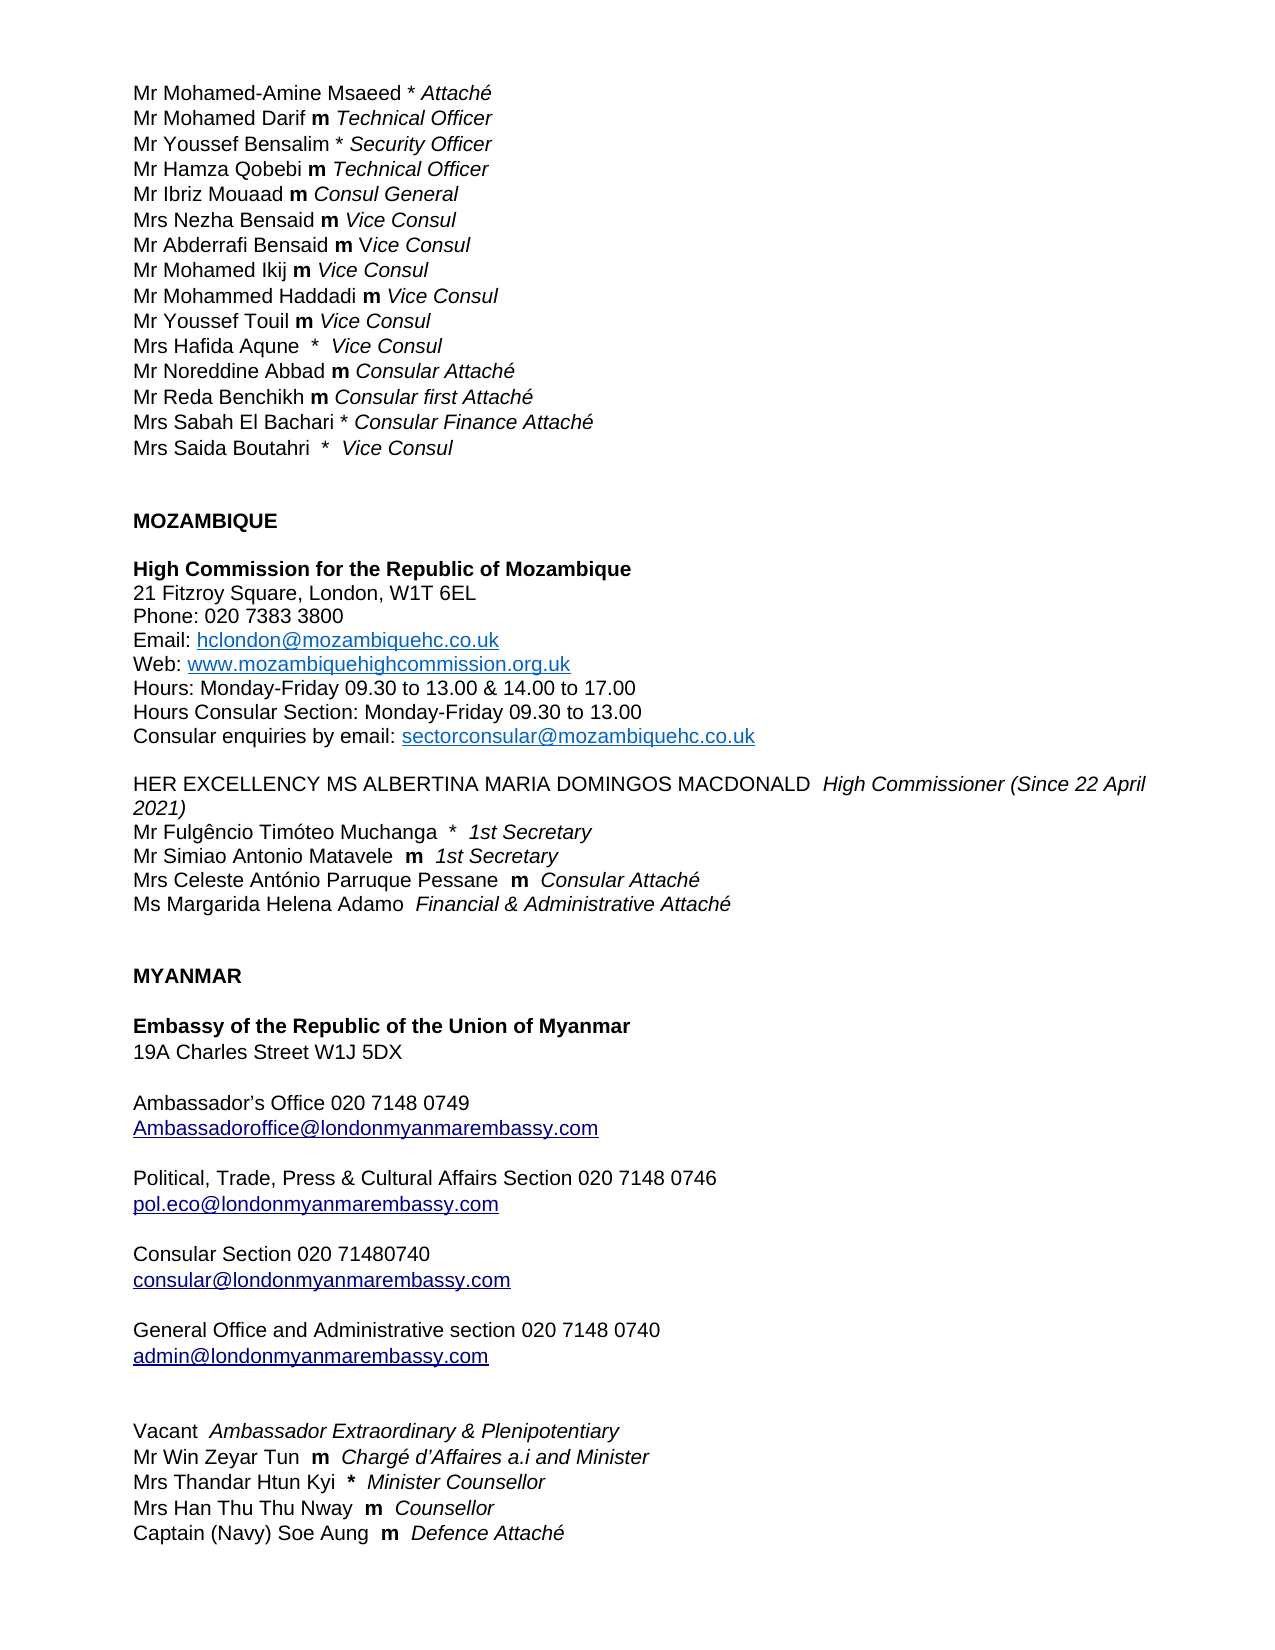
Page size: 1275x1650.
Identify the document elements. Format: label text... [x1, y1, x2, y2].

text MOZAMBIQUE [133, 508, 1181, 532]
text Mr Mohammed Haddadi m Vice Consul [133, 283, 1181, 307]
text Mrs Hafida Aqune * Vice Consul [133, 334, 1181, 358]
text Mr Fulgêncio Timóteo Muchanga * 1st Secretary [133, 820, 1181, 844]
text 19A Charles Street W1J 5DX [133, 1040, 1181, 1064]
text Political, Trade, Press & Cultural Affairs Section 020 7148 0746 [133, 1166, 1181, 1190]
text Consular enquiries by email: sectorconsular@mozambiquehc.co.uk [133, 724, 1181, 748]
text consular@londonmyanmarembassy.com [133, 1267, 1181, 1291]
text Mr Abderrafi Bensaid m Vice Consul Mr Mohamed Ikij m Vice Consul [133, 233, 1181, 282]
text Mr Youssef Bensalim * Security Officer [133, 132, 1181, 156]
text Mrs Saida Boutahri * Vice Consul [133, 435, 1181, 459]
text pol.eco@londonmyanmarembassy.com [133, 1192, 1181, 1216]
text Ambassador’s Office 020 7148 0749 [133, 1090, 1181, 1114]
text Mr Reda Benchikh m Consular first Attaché [133, 385, 1181, 409]
text Mr Mohamed-Amine Msaeed * Attaché [133, 81, 1181, 105]
text Mr Youssef Touil m Vice Consul [133, 309, 1181, 333]
text Ambassadoroffice@londonmyanmarembassy.com [133, 1116, 1181, 1139]
text Mrs Nezha Bensaid m Vice Consul [133, 207, 1181, 231]
text Mrs Celeste António Parruque Pessane m Consular Attaché [133, 868, 1181, 892]
text Hours: Monday-Friday 09.30 to 13.00 & 14.00 to 17.00 [133, 676, 1181, 700]
text Consular Section 020 71480740 [133, 1242, 1181, 1266]
text Phone: 020 7383 3800 [133, 604, 1181, 628]
text admin@londonmyanmarembassy.com [133, 1343, 1181, 1367]
text Mr Ibriz Mouaad m Consul General [133, 182, 1181, 206]
text Mr Hamza Qobebi m Technical Officer [133, 157, 1181, 181]
text HER EXCELLENCY MS ALBERTINA MARIA DOMINGOS MACDONALD High Commissioner (Since 22 April 2021) [133, 772, 1181, 820]
text 21 Fitzroy Square, London, W1T 6EL [133, 580, 1181, 604]
text Mr Simiao Antonio Matavele m 1st Secretary [133, 844, 1181, 868]
text General Office and Administrative section 020 7148 0740 [133, 1318, 1181, 1342]
text Web: www.mozambiquehighcommission.org.uk [133, 652, 1181, 676]
text Embassy of the Republic of the Union of Myanmar [133, 1014, 1181, 1038]
text High Commission for the Republic of Mozambique [133, 556, 1181, 580]
text Captain (Navy) Soe Aung m Defence Attaché [133, 1521, 1181, 1544]
text Mrs Sabah El Bachari * Consular Finance Attaché [133, 410, 1181, 434]
text Email: hclondon@mozambiquehc.co.uk [133, 628, 1181, 652]
text Mr Mohamed Darif m Technical Officer [133, 106, 1181, 130]
text Mr Noreddine Abbad m Consular Attaché [133, 359, 1181, 383]
text Ms Margarida Helena Adamo Financial & Administrative Attaché [133, 892, 1181, 916]
text Mr Win Zeyar Tun m Chargé d’Affaires a.i and Minister [133, 1445, 1181, 1469]
text Hours Consular Section: Monday-Friday 09.30 to 13.00 [133, 700, 1181, 724]
text Vacant Ambassador Extraordinary & Plenipotentiary [133, 1419, 1181, 1443]
text Mrs Han Thu Thu Nway m Counsellor [133, 1495, 1181, 1519]
text MYANMAR [133, 964, 1181, 988]
text Mrs Thandar Htun Kyi * Minister Counsellor [133, 1470, 1181, 1494]
